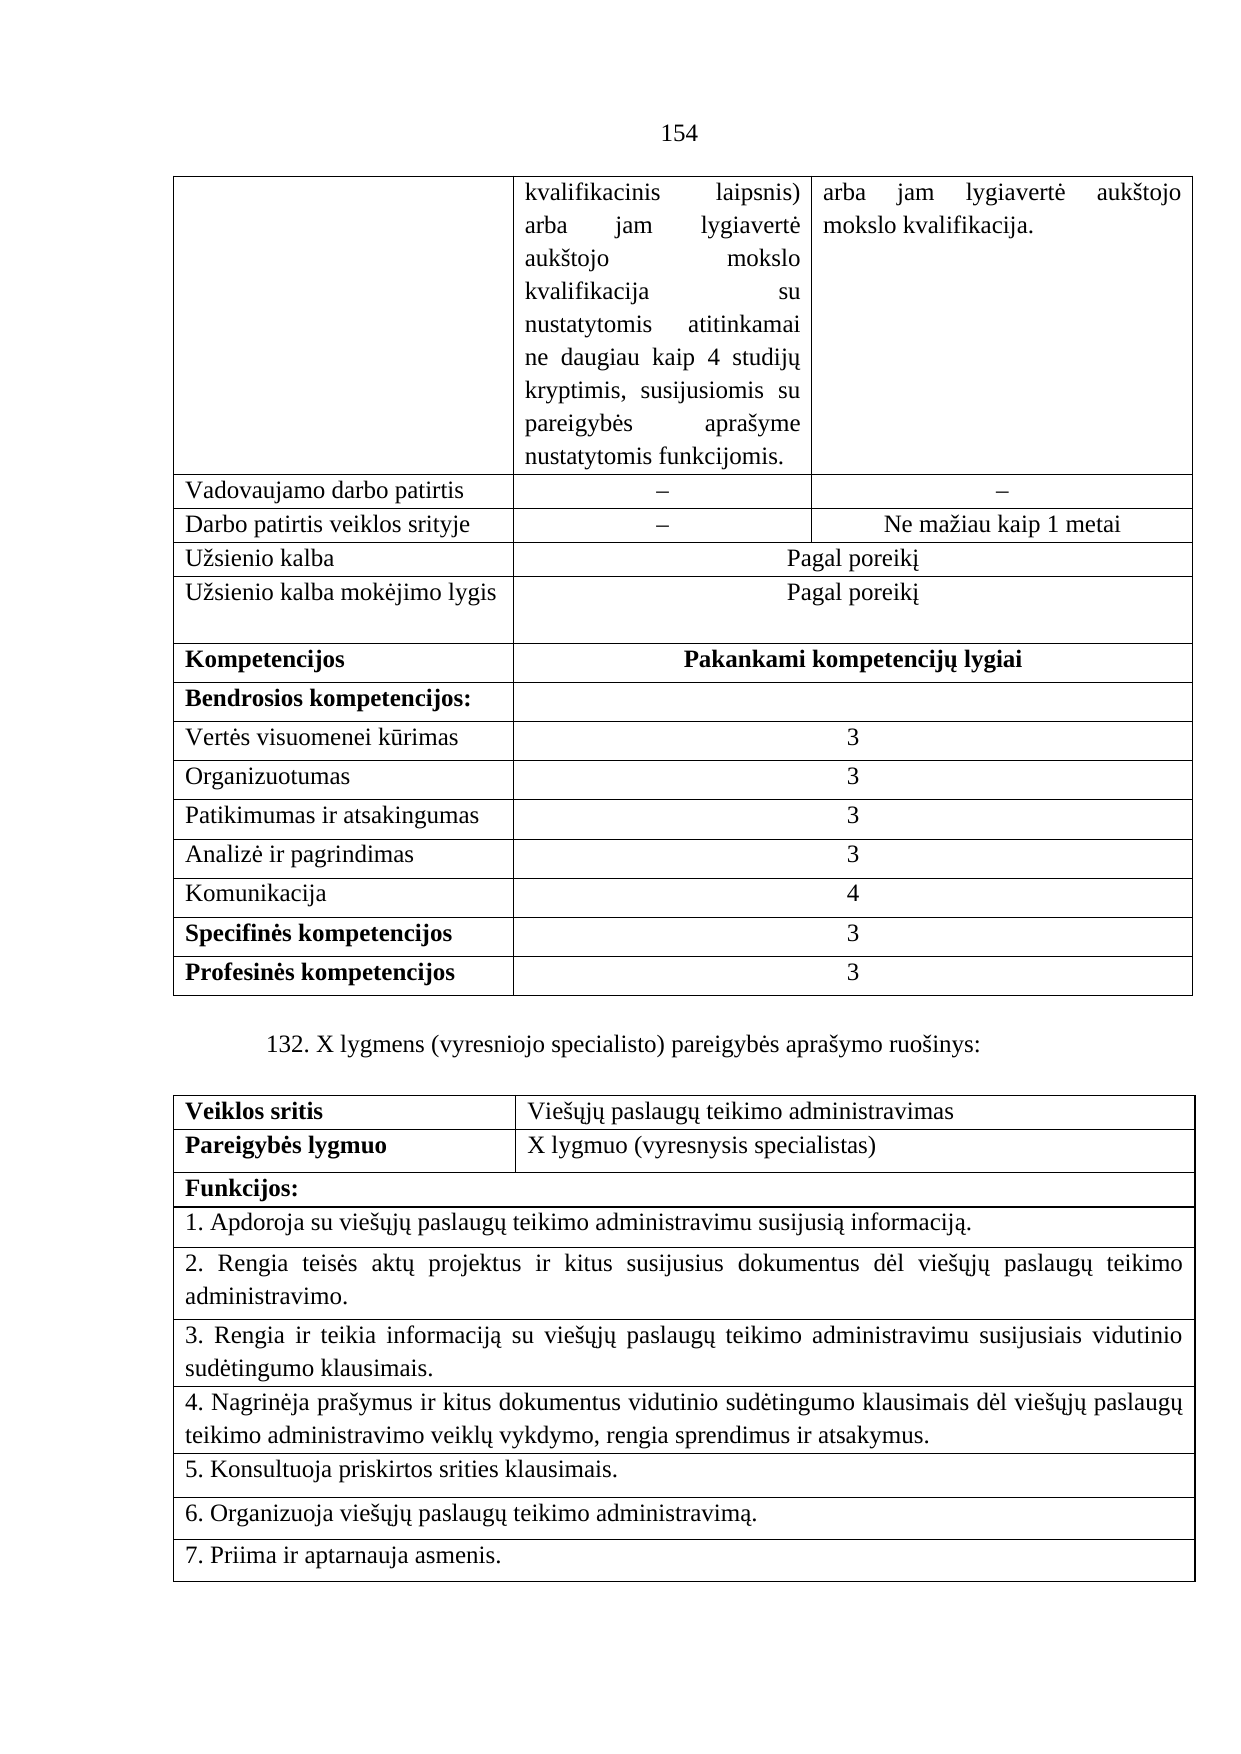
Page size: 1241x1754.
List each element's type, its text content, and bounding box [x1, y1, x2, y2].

table_cell 4. Nagrinėja prašymus ir kitus dokumentus vidutinio sudėtingumo klausimais dėl viešųjų paslaugų teikimo administravimo veiklų vykdymo, rengia sprendimus ir atsakymus. [174, 1387, 1194, 1453]
table_cell Profesinės kompetencijos [174, 957, 513, 995]
table_cell 4 [514, 879, 1192, 917]
table_cell Specifinės kompetencijos [174, 918, 513, 956]
table_cell Ne mažiau kaip 1 metai [812, 509, 1192, 542]
table_cell 6. Organizuoja viešųjų paslaugų teikimo administravimą. [174, 1498, 1194, 1539]
table_cell 7. Priima ir aptarnauja asmenis. [174, 1540, 1194, 1581]
table_cell 3 [514, 800, 1192, 838]
table_cell – [514, 475, 811, 508]
table_cell Analizė ir pagrindimas [174, 840, 513, 877]
table_cell 3 [514, 840, 1192, 877]
table_cell Užsienio kalba [174, 543, 513, 576]
table_cell arba jam lygiavertė aukštojo mokslo kvalifikacija. [812, 177, 1192, 474]
table_cell Kompetencijos [174, 644, 513, 682]
table_cell 2. Rengia teisės aktų projektus ir kitus susijusius dokumentus dėl viešųjų paslaugų teikimo administravimo. [174, 1248, 1194, 1319]
table_cell 3. Rengia ir teikia informaciją su viešųjų paslaugų teikimo administravimu susijusiais vidutinio sudėtingumo klausimais. [174, 1320, 1194, 1386]
table_cell Komunikacija [174, 879, 513, 917]
table_cell 3 [514, 722, 1192, 760]
table_cell – [514, 509, 811, 542]
table_cell Patikimumas ir atsakingumas [174, 800, 513, 838]
table_cell 3 [514, 761, 1192, 799]
table_cell Pakankami kompetencijų lygiai [514, 644, 1192, 682]
table_cell kvalifikacinis laipsnis) arba jam lygiavertė aukštojo mokslo kvalifikacija su nustatytomis atitinkamai ne daugiau kaip 4 studijų kryptimis, susijusiomis su pareigybės aprašyme nustatytomis funkcijomis. [514, 177, 811, 474]
table_cell Darbo patirtis veiklos srityje [174, 509, 513, 542]
table_cell Pagal poreikį [514, 543, 1192, 576]
table_cell [514, 683, 1192, 721]
table_cell – [812, 475, 1192, 508]
table_cell Bendrosios kompetencijos: [174, 683, 513, 721]
table_cell Vadovaujamo darbo patirtis [174, 475, 513, 508]
table_cell [174, 177, 513, 474]
table_cell 3 [514, 918, 1192, 956]
table_cell Funkcijos: [174, 1173, 1194, 1206]
table_header Veiklos sritis [174, 1096, 515, 1129]
table_cell 3 [514, 957, 1192, 995]
table_cell Vertės visuomenei kūrimas [174, 722, 513, 760]
text 132. X lygmens (vyresniojo specialisto) pareigybės aprašymo ruošinys: [177, 1029, 1181, 1057]
table_cell Užsienio kalba mokėjimo lygis [174, 577, 513, 643]
table_cell Pareigybės lygmuo [174, 1130, 515, 1172]
table_cell Pagal poreikį [514, 577, 1192, 643]
table_header Viešųjų paslaugų teikimo administravimas [516, 1096, 1194, 1129]
table_cell X lygmuo (vyresnysis specialistas) [516, 1130, 1194, 1172]
table_cell 1. Apdoroja su viešųjų paslaugų teikimo administravimu susijusią informaciją. [174, 1208, 1194, 1247]
table_cell Organizuotumas [174, 761, 513, 799]
table_cell 5. Konsultuoja priskirtos srities klausimais. [174, 1454, 1194, 1497]
